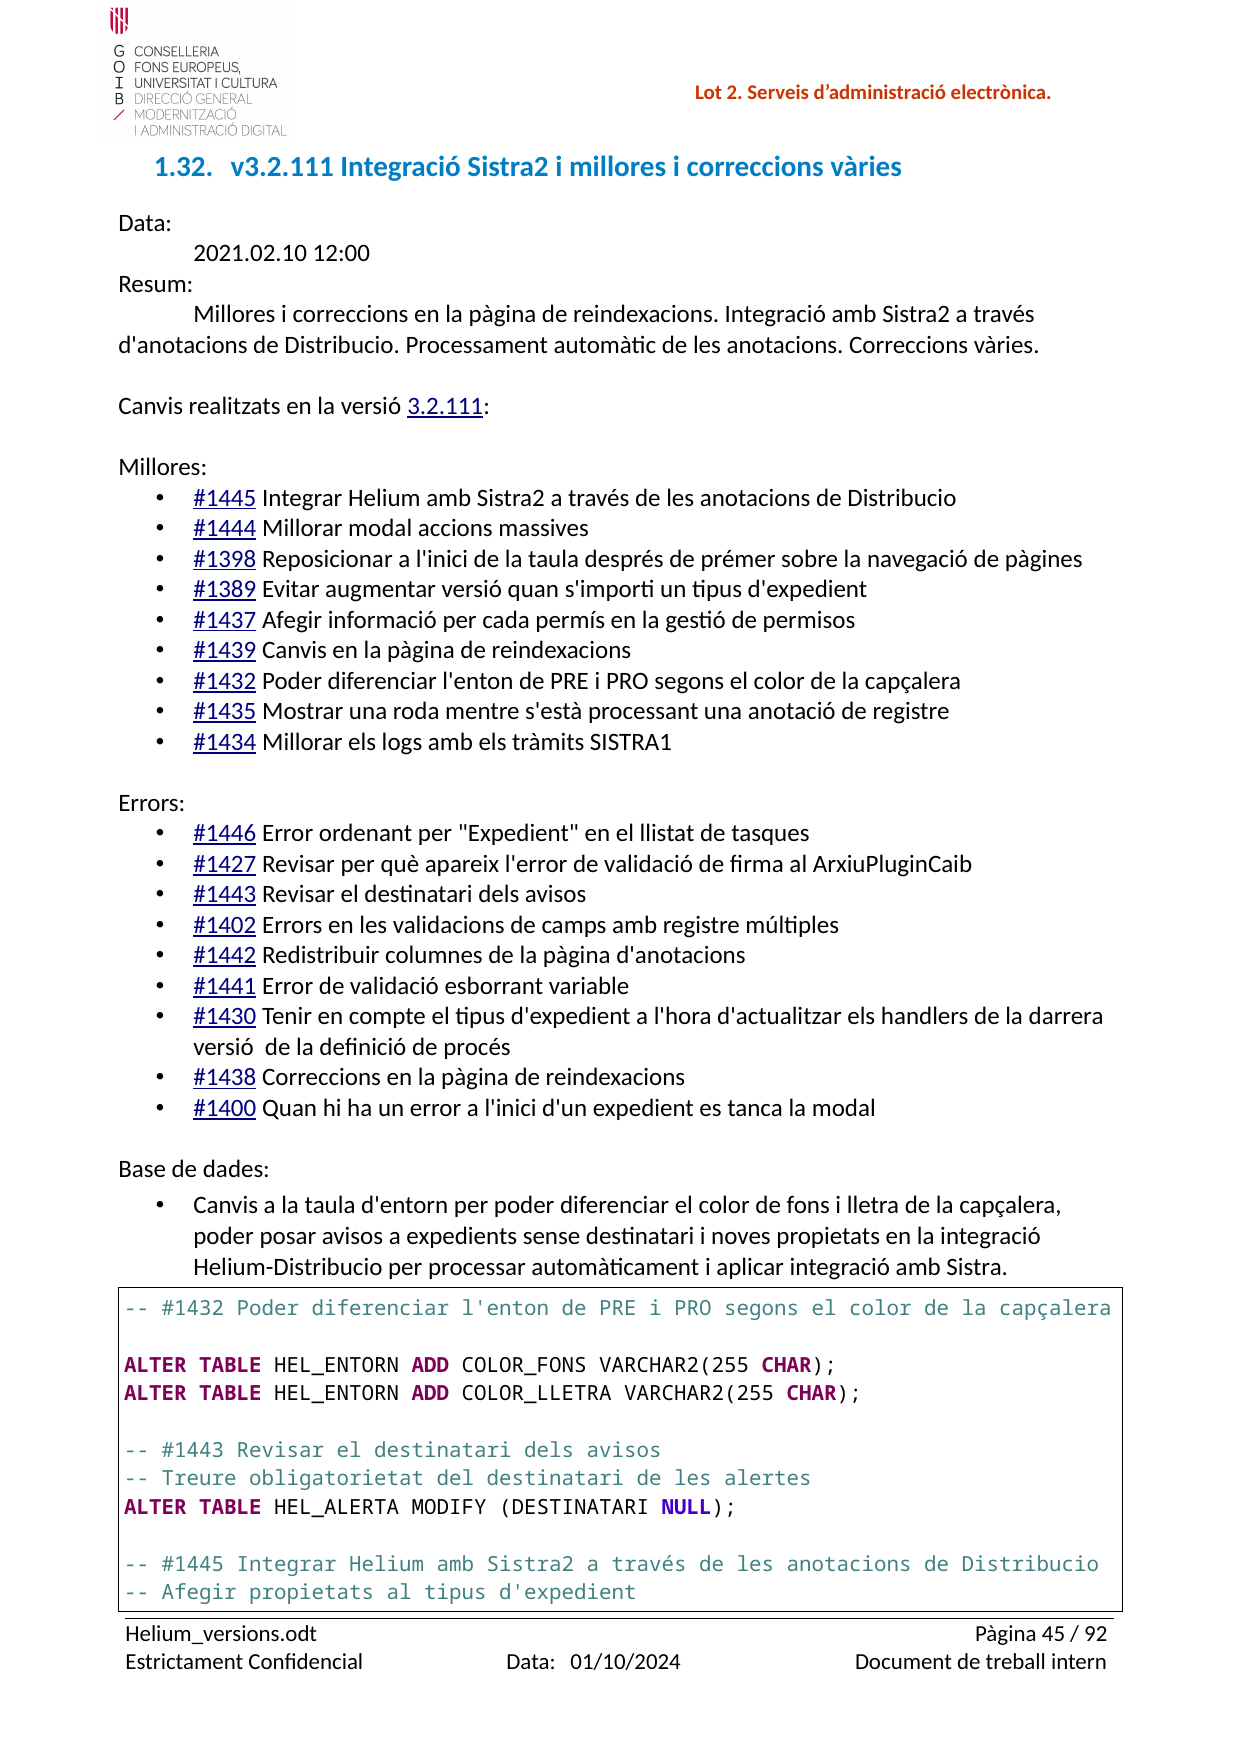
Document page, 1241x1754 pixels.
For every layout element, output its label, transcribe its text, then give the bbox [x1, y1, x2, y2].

text Resum: [118, 268, 1122, 298]
text Millores i correccions en la pàgina de reindexacions. Integració amb Sistra2 a través d'anotacions de Distribucio. Processament automàtic de les anotacions. Correccions vàries. [118, 298, 1122, 359]
list #1437 Afegir informació per cada permís en la gestió de permisos [156, 604, 1122, 634]
list #1432 Poder diferenciar l'enton de PRE i PRO segons el color de la capçalera [156, 665, 1122, 695]
text Data: [118, 207, 1122, 237]
list #1439 Canvis en la pàgina de reindexacions [156, 634, 1122, 665]
text Base de dades: [118, 1153, 1122, 1184]
list #1398 Reposicionar a l'inici de la taula després de prémer sobre la navegació de pàgines [156, 543, 1122, 573]
list #1444 Millorar modal accions massives [156, 512, 1122, 543]
text Canvis realitzats en la versió 3.2.111: [118, 390, 1122, 421]
picture [100, 0, 297, 144]
list #1443 Revisar el destinatari dels avisos [156, 878, 1122, 909]
text 2021.02.10 12:00 [118, 237, 1122, 268]
table_header -- #1432 Poder diferenciar l'enton de PRE i PRO segons el color de la capçalera ALTER TABLE HEL_ENTORN ADD COLOR_FONS VARCHAR2(255 CHAR); ALTER TABLE HEL_ENTORN ADD COLOR_LLETRA VARCHAR2(255 CHAR); -- #1443 Revisar el destinatari dels avisos -- Treure obligatorietat del destinatari de les alertes ALTER TABLE HEL_ALERTA MODIFY (DESTINATARI NULL); -- #1445 Integrar Helium amb Sistra2 a través de les anotacions de Distribucio -- Afegir propietats al tipus d'expedient [119, 1288, 1122, 1611]
list #1434 Millorar els logs amb els tràmits SISTRA1 [156, 726, 1122, 756]
list #1438 Correccions en la pàgina de reindexacions [156, 1062, 1122, 1092]
list #1442 Redistribuir columnes de la pàgina d'anotacions [156, 939, 1122, 970]
list #1427 Revisar per què apareix l'error de validació de firma al ArxiuPluginCaib [156, 848, 1122, 878]
list #1400 Quan hi ha un error a l'inici d'un expedient es tanca la modal [156, 1092, 1122, 1123]
list #1389 Evitar augmentar versió quan s'importi un tipus d'expedient [156, 573, 1122, 604]
list #1430 Tenir en compte el tipus d'expedient a l'hora d'actualitzar els handlers de la darrera versió de la definició de procés [156, 1001, 1122, 1062]
text Millores: [118, 451, 1122, 482]
list #1441 Error de validació esborrant variable [156, 970, 1122, 1001]
list #1435 Mostrar una roda mentre s'està processant una anotació de registre [156, 695, 1122, 726]
list #1446 Error ordenant per "Expedient" en el llistat de tasques [156, 817, 1122, 848]
text Errors: [118, 787, 1122, 817]
list Canvis a la taula d'entorn per poder diferenciar el color de fons i lletra de la capçalera, poder posar avisos a expedients sense destinatari i noves propietats en la integració Helium-Distribucio per processar automàticament i aplicar integració amb Sistra. [156, 1189, 1122, 1281]
list #1402 Errors en les validacions de camps amb registre múltiples [156, 909, 1122, 939]
list #1445 Integrar Helium amb Sistra2 a través de les anotacions de Distribucio [156, 482, 1122, 512]
subtitle v3.2.111 Integració Sistra2 i millores i correccions vàries [153, 148, 1122, 183]
